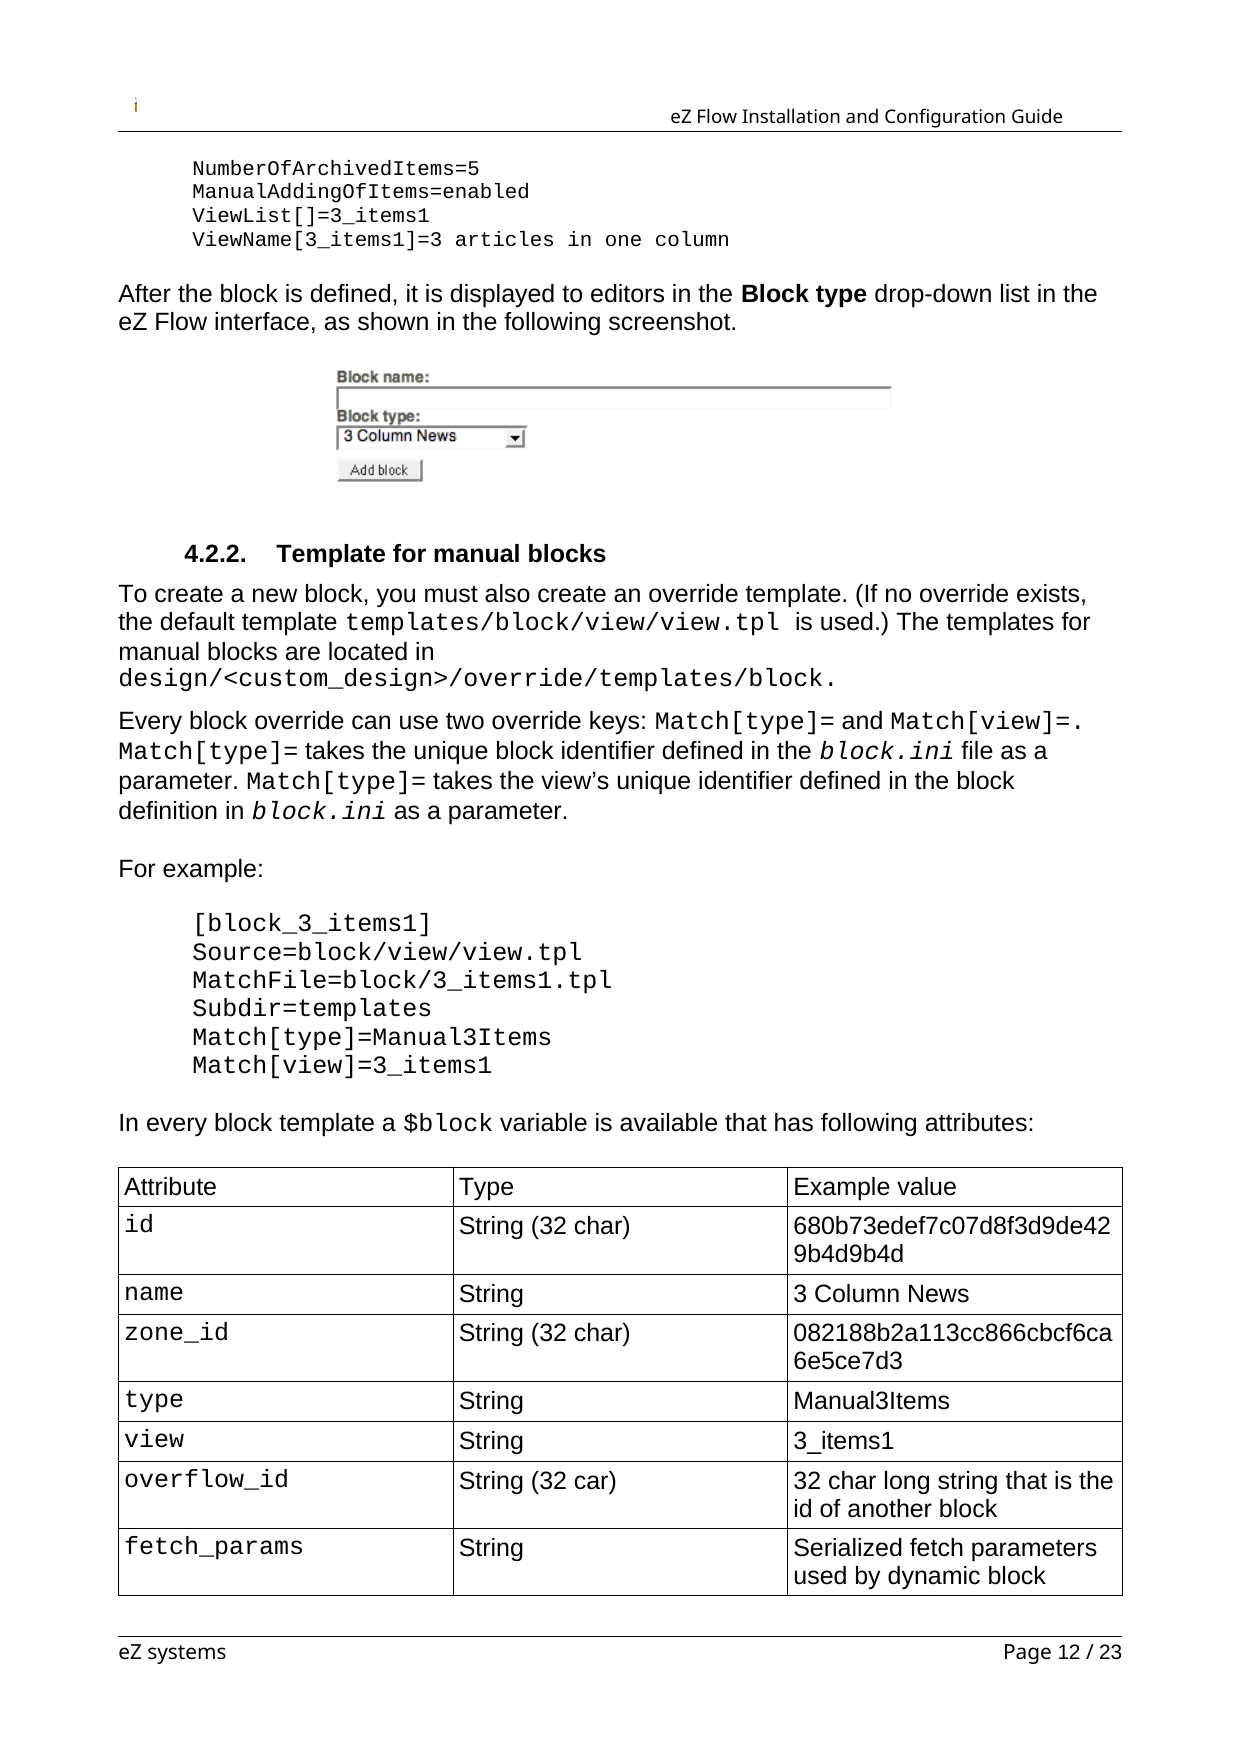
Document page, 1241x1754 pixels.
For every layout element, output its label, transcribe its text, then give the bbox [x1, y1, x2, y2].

text Subdir=templates [118, 996, 1122, 1024]
text Every block override can use two override keys: Match[type]= and Match[view]=. Match[type]= takes the unique block identifier defined in the block.ini file as a parameter. Match[type]= takes the view’s unique identifier defined in the block definition in block.ini as a parameter. [118, 707, 1122, 827]
text Source=block/view/view.tpl [118, 939, 1122, 967]
table_cell 680b73edef7c07d8f3d9de429b4d9b4d [788, 1207, 1122, 1273]
table_cell 082188b2a113cc866cbcf6ca6e5ce7d3 [788, 1315, 1122, 1381]
table_cell String [454, 1382, 787, 1421]
table_cell 32 char long string that is the id of another block [788, 1462, 1122, 1528]
table_cell name [119, 1275, 453, 1313]
text ViewName[3_items1]=3 articles in one column [192, 229, 1122, 252]
table_header Example value [788, 1168, 1122, 1206]
text In every block template a $block variable is available that has following attributes: [118, 1109, 1122, 1139]
table_cell Serialized fetch parameters used by dynamic block [788, 1529, 1122, 1595]
text To create a new block, you must also create an override template. (If no override exists, the default template templates/block/view/view.tpl is used.) The templates for manual blocks are located in design/<custom_design>/override/templates/block. [118, 580, 1122, 694]
text Match[type]=Manual3Items [118, 1024, 1122, 1052]
table_cell String (32 car) [454, 1462, 787, 1528]
table_cell view [119, 1422, 453, 1461]
table_cell String (32 char) [454, 1315, 787, 1381]
table_cell String [454, 1422, 787, 1461]
table_cell overflow_id [119, 1462, 453, 1528]
picture [330, 363, 910, 487]
table_cell 3 Column News [788, 1275, 1122, 1313]
table_cell fetch_params [119, 1529, 453, 1595]
table_cell String [454, 1529, 787, 1595]
table_cell type [119, 1382, 453, 1421]
text ManualAddingOfItems=enabled [192, 181, 1122, 205]
table_cell String [454, 1275, 787, 1313]
text MatchFile=block/3_items1.tpl [118, 967, 1122, 996]
table_cell zone_id [119, 1315, 453, 1381]
text NumberOfArchivedItems=5 [192, 158, 1122, 181]
table_cell Manual3Items [788, 1382, 1122, 1421]
text For example: [118, 855, 1122, 883]
table_cell id [119, 1207, 453, 1273]
table_header Attribute [119, 1168, 453, 1206]
table_header Type [454, 1168, 787, 1206]
table_cell String (32 char) [454, 1207, 787, 1273]
text [block_3_items1] [118, 911, 1122, 939]
text Match[view]=3_items1 [118, 1052, 1122, 1081]
text ViewList[]=3_items1 [192, 205, 1122, 229]
table_cell 3_items1 [788, 1422, 1122, 1461]
subtitle Template for manual blocks [177, 539, 1122, 567]
text After the block is defined, it is displayed to editors in the Block type drop-down list in the eZ Flow interface, as shown in the following screenshot. [118, 280, 1122, 336]
